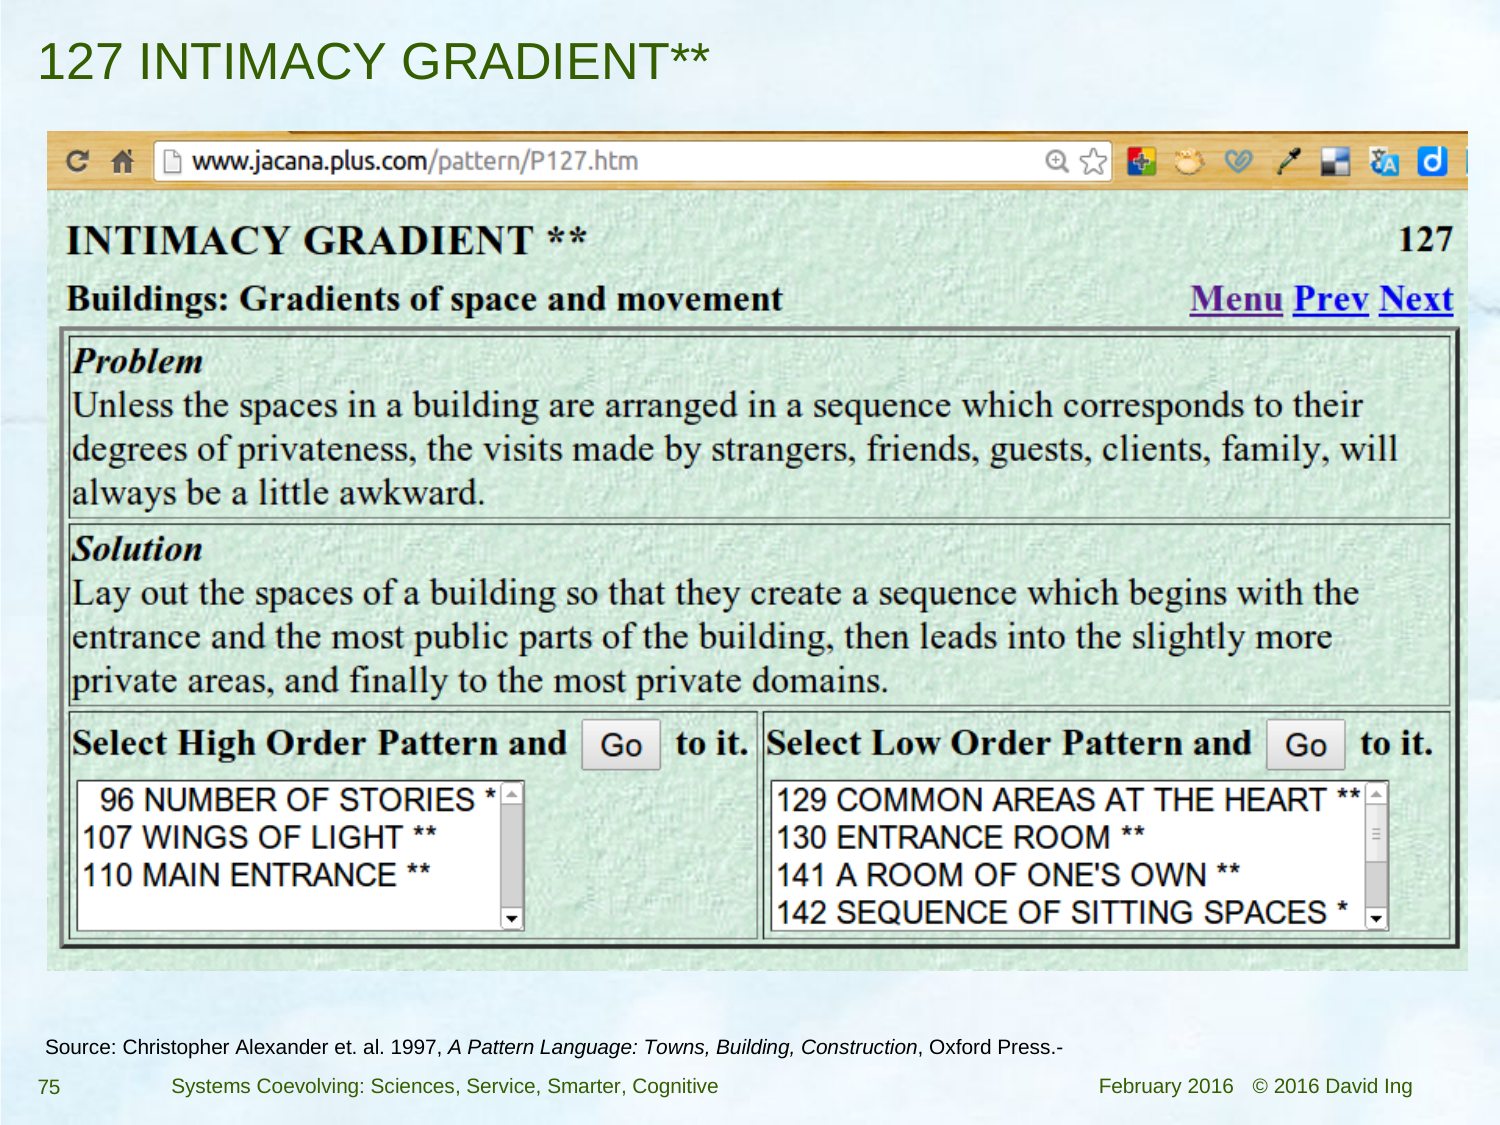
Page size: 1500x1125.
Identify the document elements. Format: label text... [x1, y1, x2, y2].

text_box Source: Christopher Alexander et. al. 1997, A Pattern Language: Towns, Building, Construction, Oxford Press.- [30, 1026, 1426, 1088]
title 127 INTIMACY GRADIENT** [37, 37, 1463, 152]
picture [0, 0, 1500, 1125]
